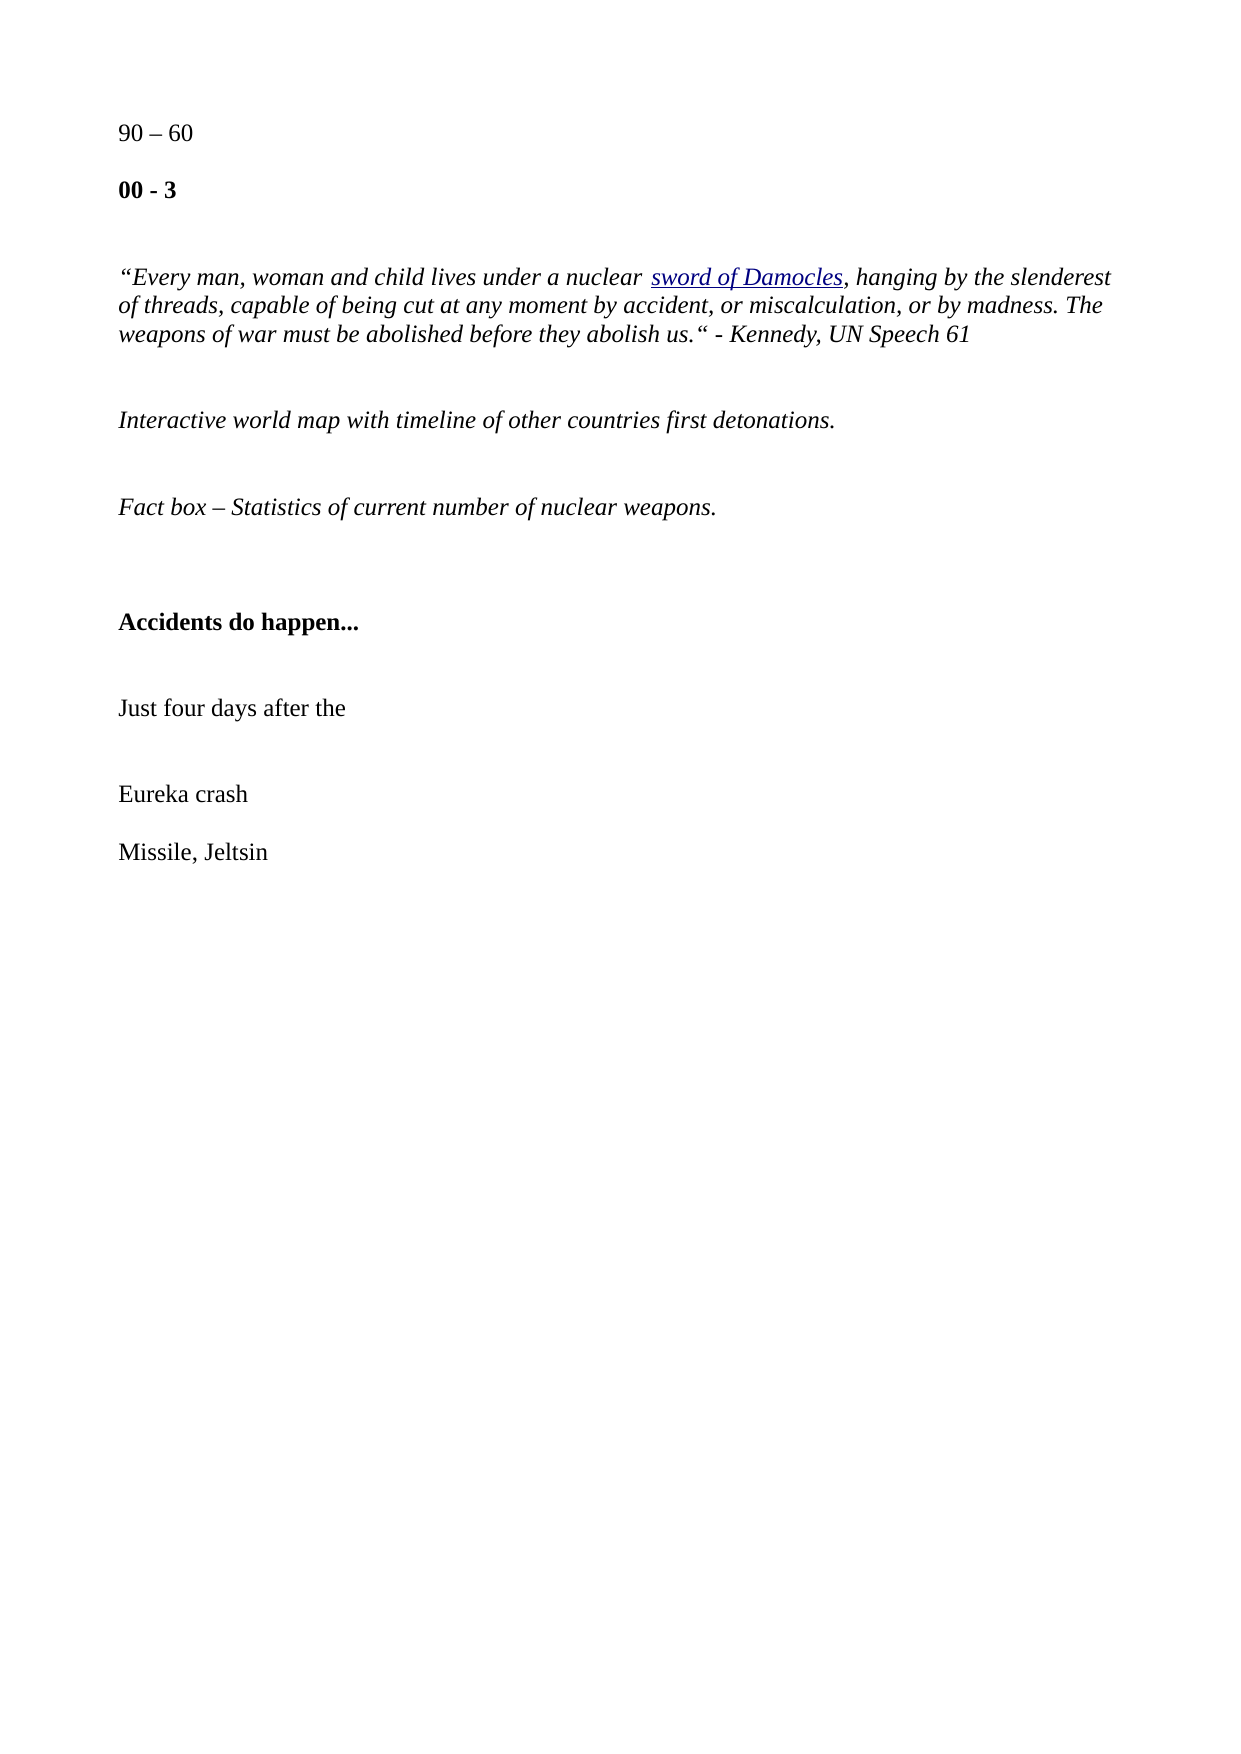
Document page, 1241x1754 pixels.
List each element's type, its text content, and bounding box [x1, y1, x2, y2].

text Just four days after the [118, 693, 1122, 722]
text 90 – 60 [118, 118, 1122, 147]
text Eureka crash [118, 779, 1122, 808]
text Accidents do happen... [118, 607, 1122, 636]
text Missile, Jeltsin [118, 837, 1122, 866]
text Fact box – Statistics of current number of nuclear weapons. [118, 492, 1122, 521]
text Interactive world map with timeline of other countries first detonations. [118, 406, 1122, 434]
text 00 - 3 [118, 176, 1122, 204]
text “Every man, woman and child lives under a nuclear sword of Damocles, hanging by the slenderest of threads, capable of being cut at any moment by accident, or miscalculation, or by madness. The weapons of war must be abolished before they abolish us.“ - Kennedy, UN Speech 61 [118, 262, 1122, 348]
